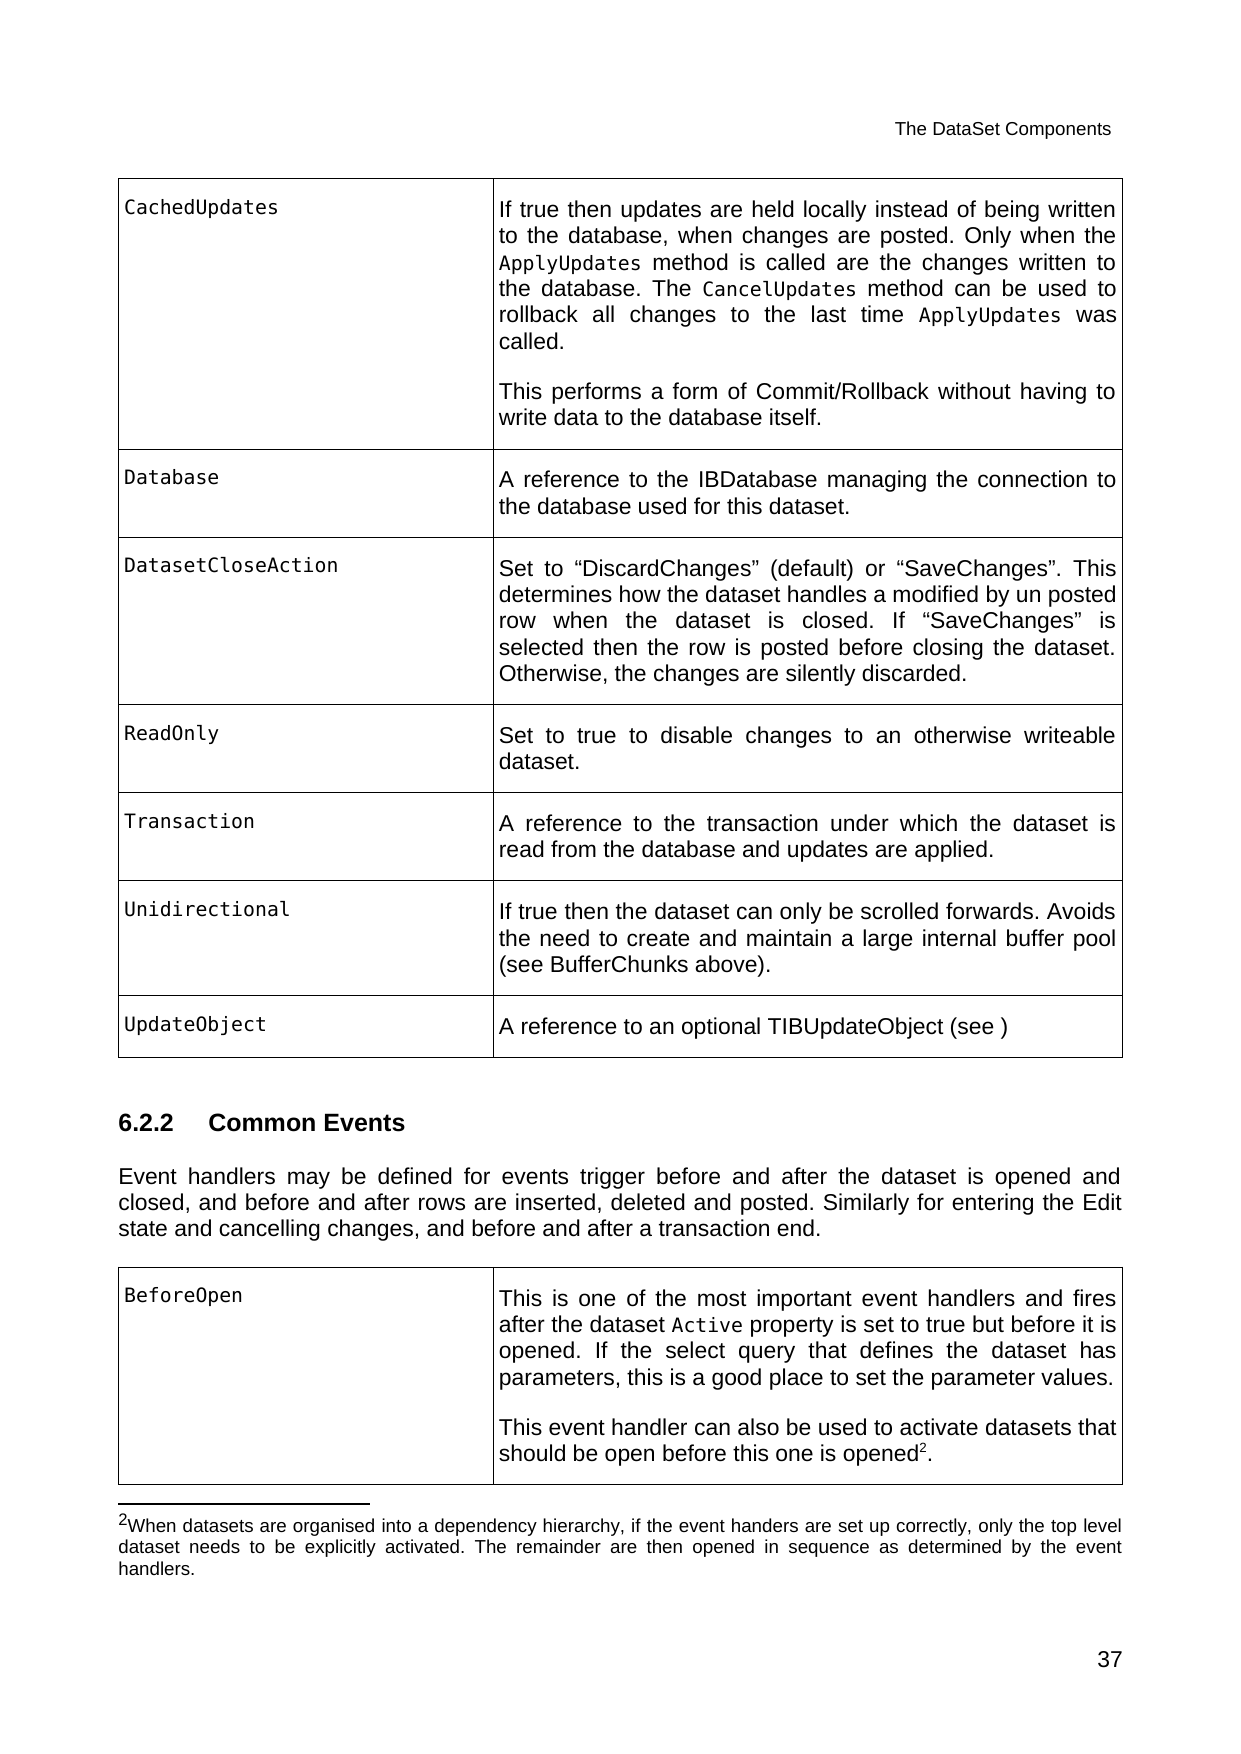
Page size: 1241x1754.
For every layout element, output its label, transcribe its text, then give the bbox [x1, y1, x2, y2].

text Event handlers may be defined for events trigger before and after the dataset is opened and closed, and before and after rows are inserted, deleted and posted. Similarly for entering the Edit state and cancelling changes, and before and after a transaction end. [118, 1163, 1122, 1242]
table_cell Database [119, 450, 493, 537]
table_header This is one of the most important event handlers and fires after the dataset Active property is set to true but before it is opened. If the select query that defines the dataset has parameters, this is a good place to set the parameter values. This event handler can also be used to activate datasets that should be open before this one is opened. [494, 1268, 1122, 1484]
table_cell Set to true to disable changes to an otherwise writeable dataset. [494, 705, 1122, 792]
table_cell Set to “DiscardChanges” (default) or “SaveChanges”. This determines how the dataset handles a modified by un posted row when the dataset is closed. If “SaveChanges” is selected then the row is posted before closing the dataset. Otherwise, the changes are silently discarded. [494, 538, 1122, 704]
table_cell If true then the dataset can only be scrolled forwards. Avoids the need to create and maintain a large internal buffer pool (see BufferChunks above). [494, 881, 1122, 995]
table_cell Transaction [119, 793, 493, 880]
table_cell A reference to the transaction under which the dataset is read from the database and updates are applied. [494, 793, 1122, 880]
table_header BeforeOpen [119, 1268, 493, 1484]
table_cell ReadOnly [119, 705, 493, 792]
table_cell If true then updates are held locally instead of being written to the database, when changes are posted. Only when the ApplyUpdates method is called are the changes written to the database. The CancelUpdates method can be used to rollback all changes to the last time ApplyUpdates was called. This performs a form of Commit/Rollback without having to write data to the database itself. [494, 179, 1122, 448]
table_cell CachedUpdates [119, 179, 493, 448]
table_cell Unidirectional [119, 881, 493, 995]
table_cell DatasetCloseAction [119, 538, 493, 704]
table_cell A reference to the IBDatabase managing the connection to the database used for this dataset. [494, 450, 1122, 537]
table_cell A reference to an optional TIBUpdateObject (see ) [494, 996, 1122, 1057]
subtitle Common Events [118, 1108, 1122, 1137]
table_cell UpdateObject [119, 996, 493, 1057]
